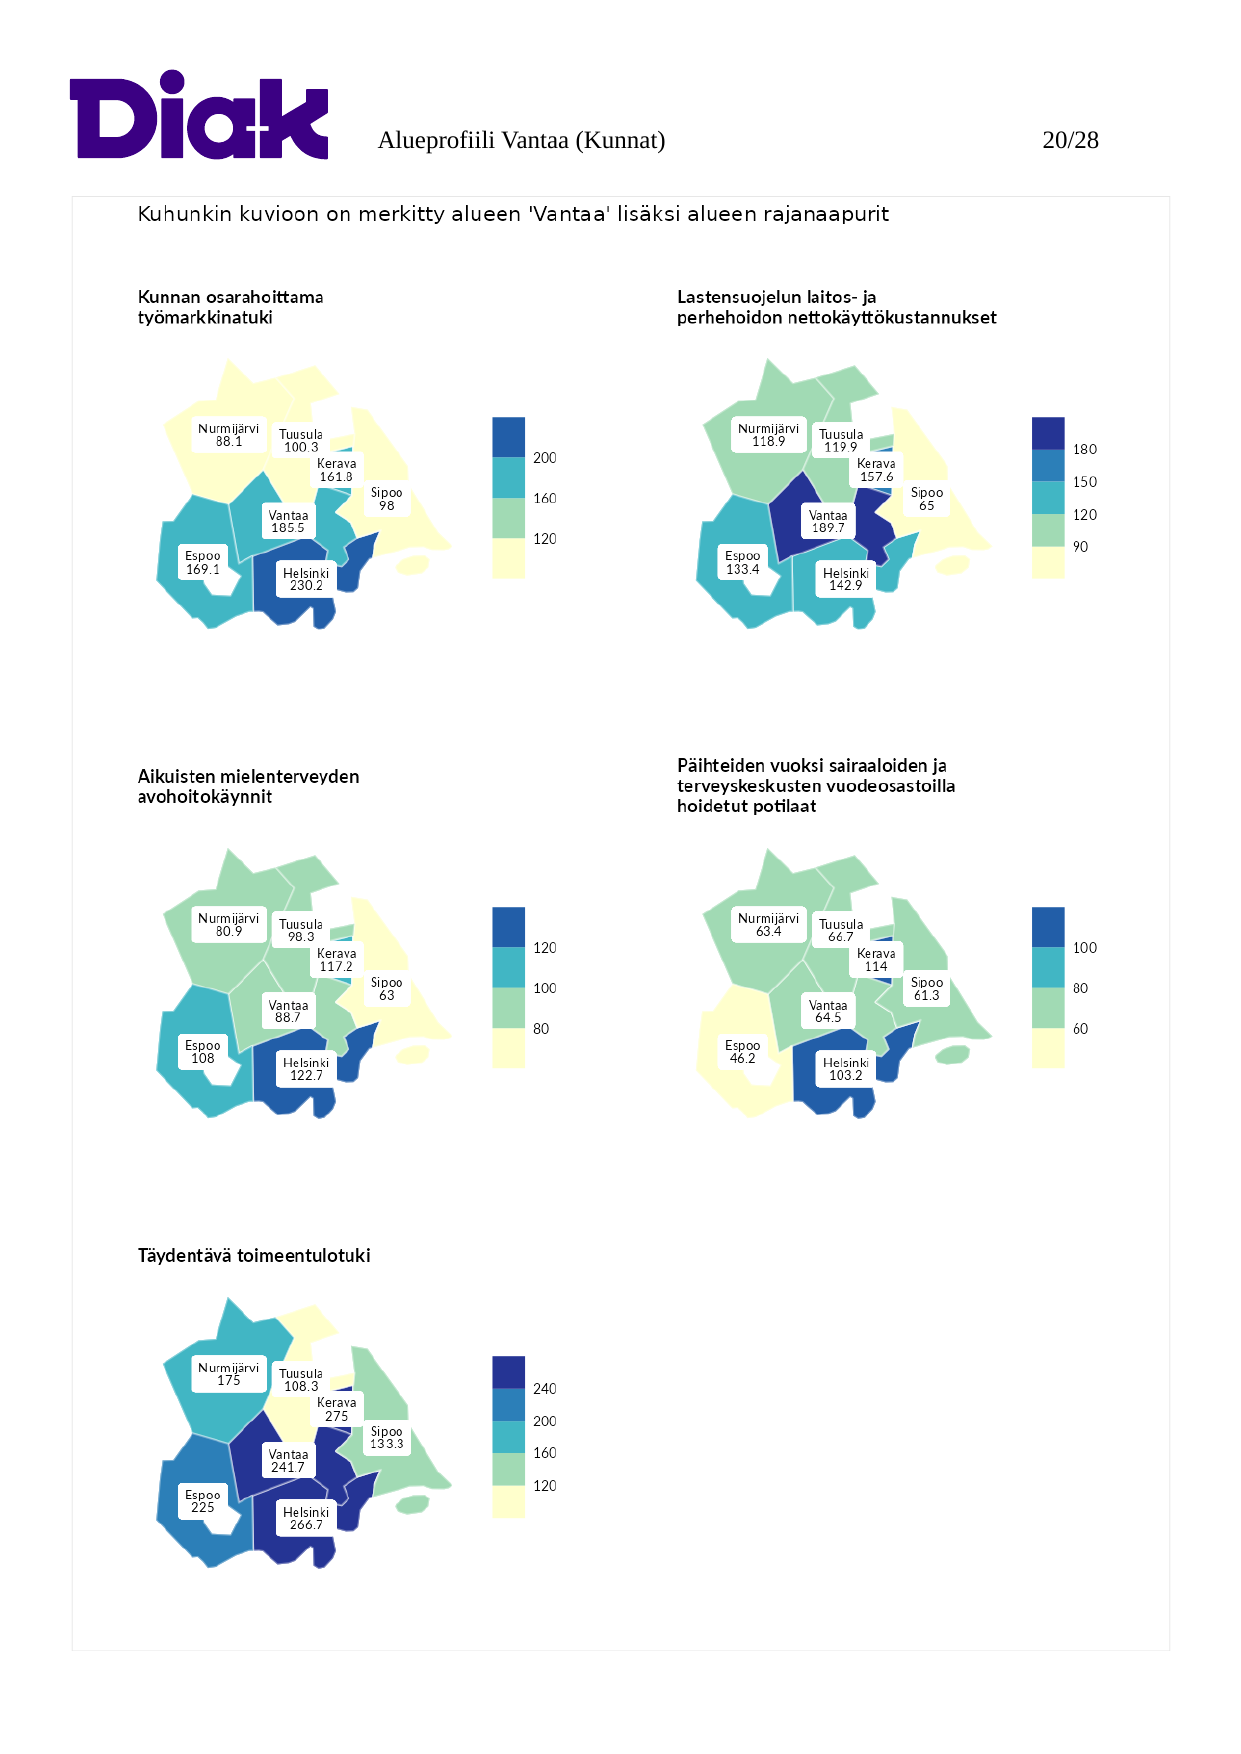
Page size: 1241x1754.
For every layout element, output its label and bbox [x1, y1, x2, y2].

picture [61, 196, 1179, 1651]
